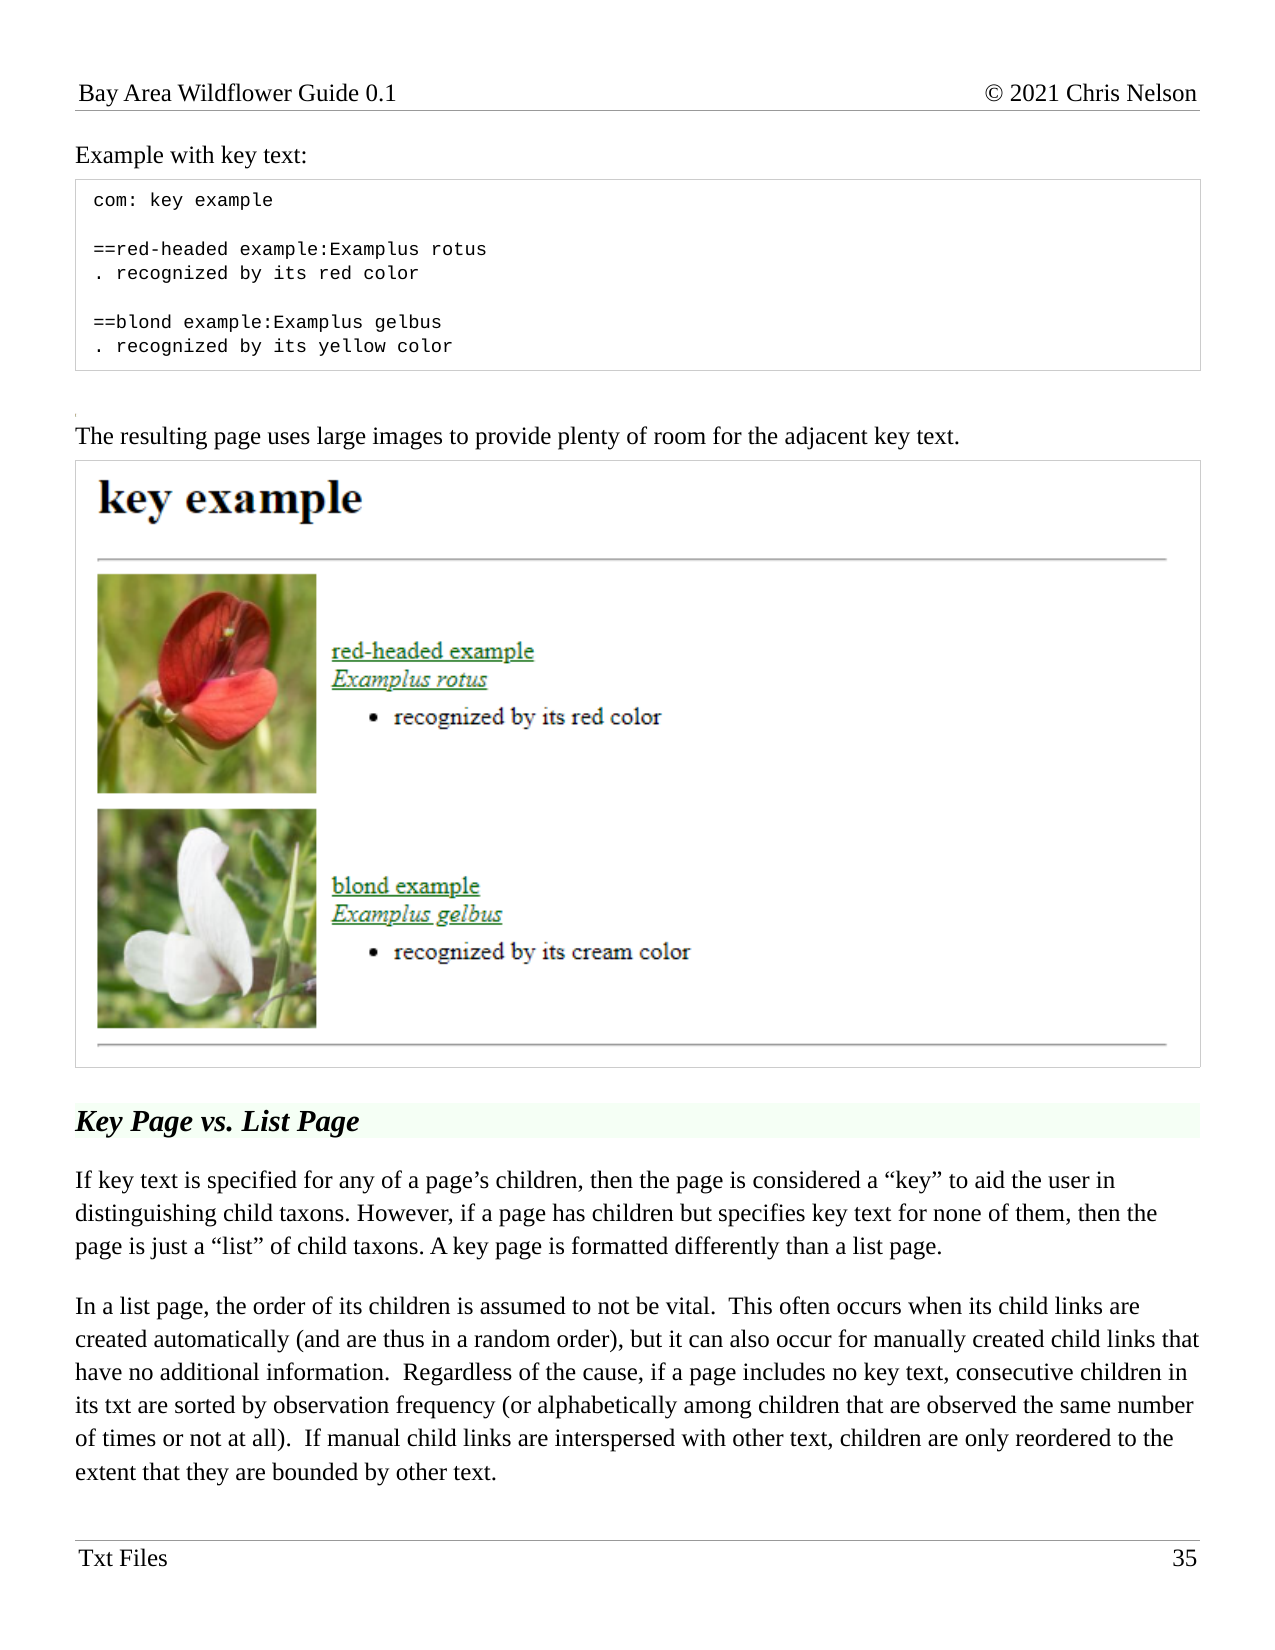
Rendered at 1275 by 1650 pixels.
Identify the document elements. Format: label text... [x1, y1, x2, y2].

text . recognized by its red color [76, 252, 1200, 285]
text com: key example [76, 180, 1200, 212]
text In a list page, the order of its children is assumed to not be vital. This often occurs when its child links are created automatically (and are thus in a random order), but it can also occur for manually created child links that have no additional information. Regardless of the cause, if a page includes no key text, consecutive children in its txt are sorted by observation frequency (or alphabetically among children that are observed the same number of times or not at all). If manual child links are interspersed with other text, children are only reordered to the extent that they are bounded by other text. [75, 1291, 1200, 1485]
text . recognized by its yellow color [76, 325, 1200, 370]
text If key text is specified for any of a page’s children, then the page is considered a “key” to aid the user in distinguishing child taxons. However, if a page has children but specifies key text for none of them, then the page is just a “list” of child taxons. A key page is formatted differently than a list page. [75, 1165, 1200, 1260]
subtitle Key Page vs. List Page [75, 1103, 1200, 1138]
text The resulting page uses large images to provide plenty of room for the adjacent key text. [75, 401, 1200, 450]
text ==blond example:Examplus gelbus [76, 301, 1200, 325]
picture [93, 472, 1175, 1055]
text Example with key text: [75, 140, 1200, 169]
text ==red-headed example:Examplus rotus [76, 228, 1200, 252]
